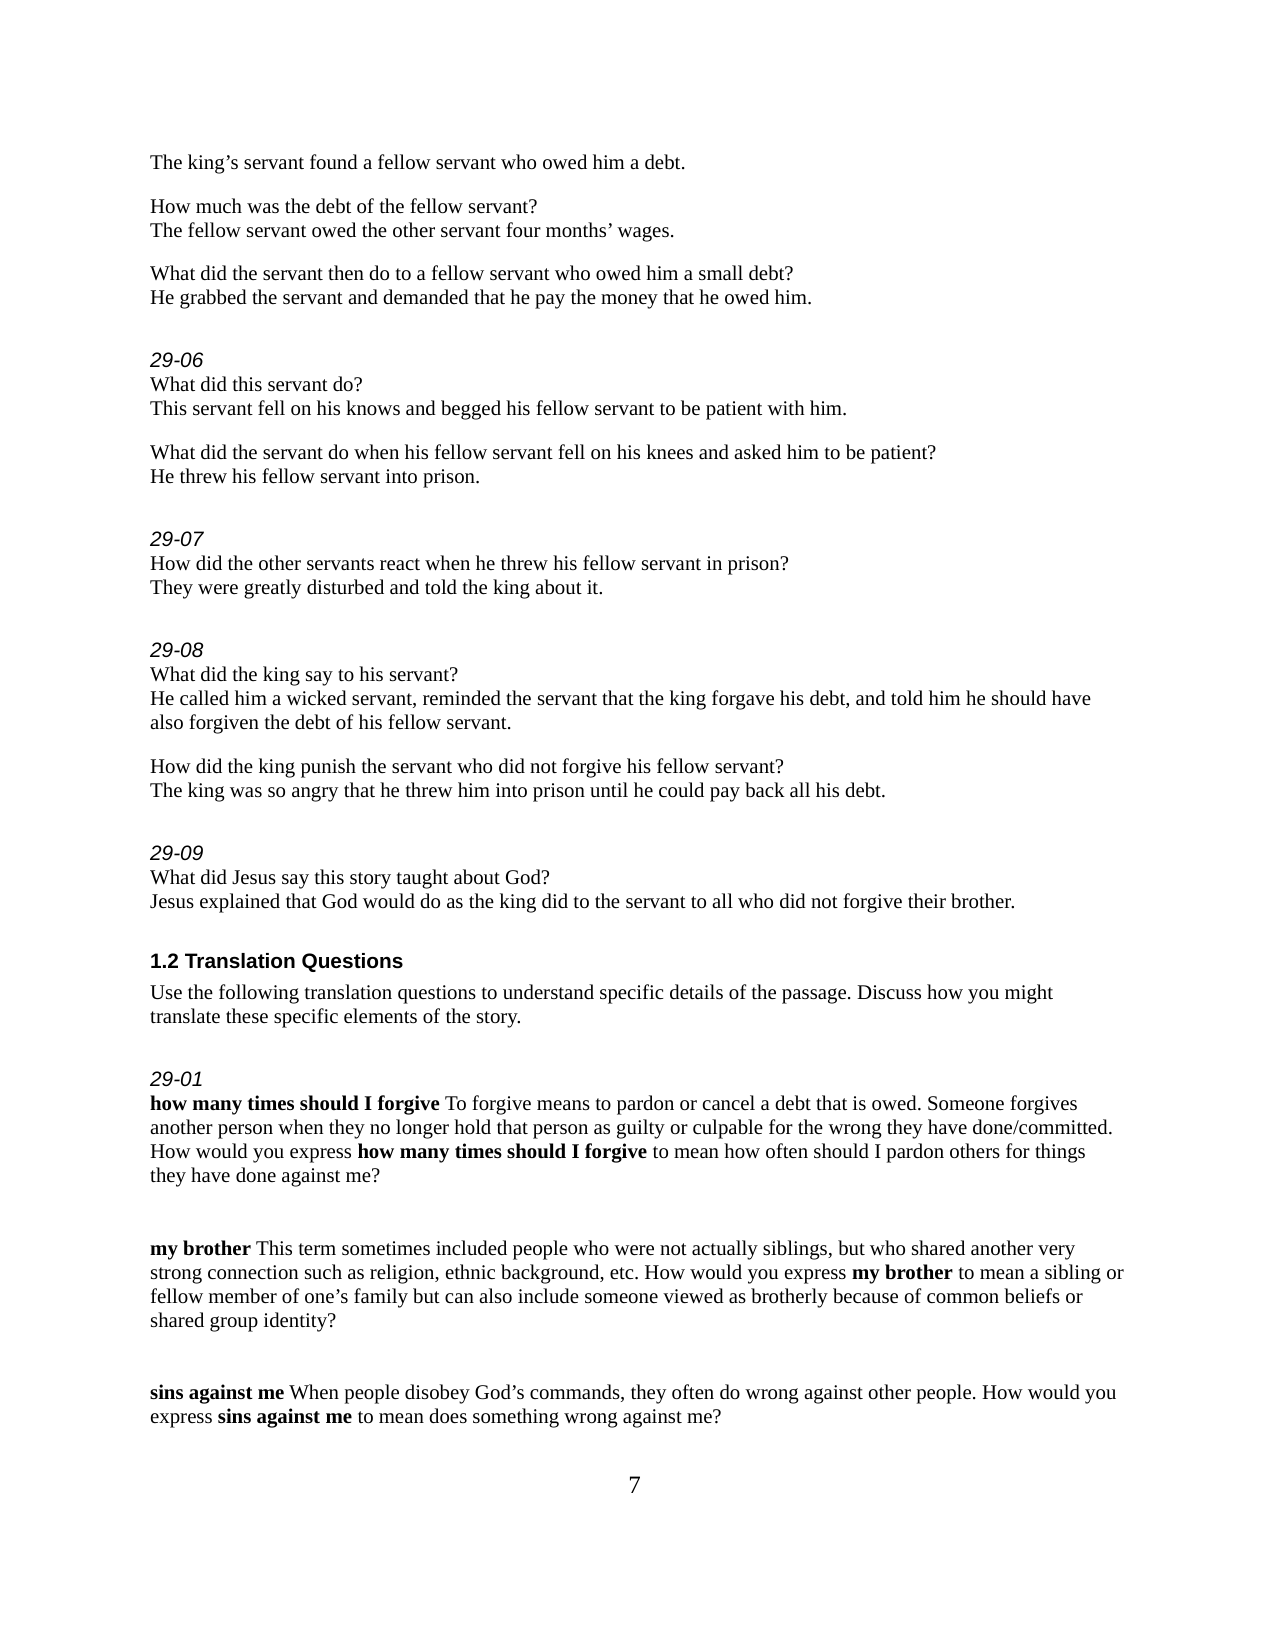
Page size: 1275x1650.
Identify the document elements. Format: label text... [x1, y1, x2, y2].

text What did the servant then do to a fellow servant who owed him a small debt? He grabbed the servant and demanded that he pay the money that he owed him. [150, 261, 1125, 309]
text What did the king say to his servant? He called him a wicked servant, reminded the servant that the king forgave his debt, and told him he should have also forgiven the debt of his fellow servant. [150, 662, 1125, 734]
text How much was the debt of the fellow servant? The fellow servant owed the other servant four months’ wages. [150, 193, 1125, 242]
text Use the following translation questions to understand specific details of the passage. Discuss how you might translate these specific elements of the story. [150, 980, 1125, 1028]
text how many times should I forgive To forgive means to pardon or cancel a debt that is owed. Someone forgives another person when they no longer hold that person as guilty or culpable for the wrong they have done/committed. How would you express how many times should I forgive to mean how often should I pardon others for things they have done against me? [150, 1091, 1125, 1187]
subtitle 1.2 Translation Questions [150, 949, 1125, 973]
text What did this servant do? This servant fell on his knows and begged his fellow servant to be patient with him. [150, 372, 1125, 420]
text How did the other servants react when he threw his fellow servant in prison? They were greatly disturbed and told the king about it. [150, 551, 1125, 599]
subtitle 29-01 [150, 1067, 1125, 1091]
text What did Jesus say this story taught about God? Jesus explained that God would do as the king did to the servant to all who did not forgive their brother. [150, 864, 1125, 913]
subtitle 29-07 [150, 527, 1125, 551]
text sins against me When people disobey God’s commands, they often do wrong against other people. How would you express sins against me to mean does something wrong against me? [150, 1380, 1125, 1428]
text my brother This term sometimes included people who were not actually siblings, but who shared another very strong connection such as religion, ethnic background, etc. How would you express my brother to mean a sibling or fellow member of one’s family but can also include someone viewed as brotherly because of common beliefs or shared group identity? [150, 1236, 1125, 1332]
text The king’s servant found a fellow servant who owed him a debt. [150, 150, 1125, 174]
text What did the servant do when his fellow servant fell on his knees and asked him to be patient? He threw his fellow servant into prison. [150, 440, 1125, 488]
subtitle 29-06 [150, 348, 1125, 372]
text How did the king punish the servant who did not forgive his fellow servant? The king was so angry that he threw him into prison until he could pay back all his debt. [150, 753, 1125, 802]
subtitle 29-08 [150, 638, 1125, 662]
subtitle 29-09 [150, 841, 1125, 864]
